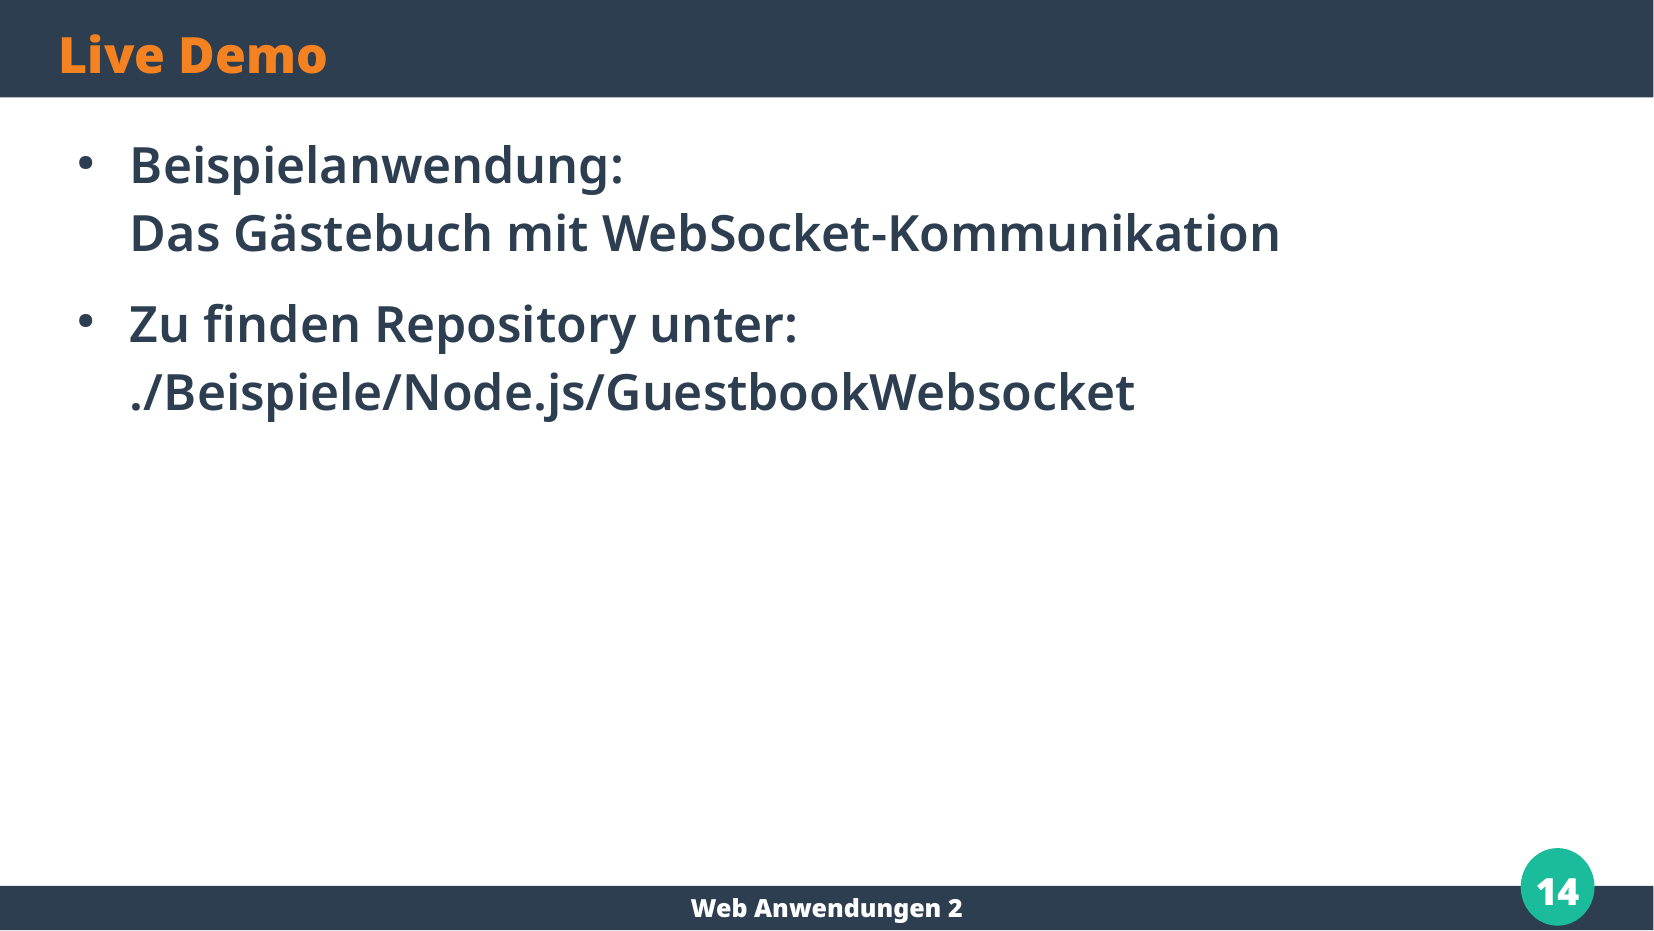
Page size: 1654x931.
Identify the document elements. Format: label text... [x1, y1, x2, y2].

list Beispielanwendung: Das Gästebuch mit WebSocket-Kommunikation Zu finden Repository unter: ./Beispiele/Node.js/GuestbookWebsocket [59, 129, 1595, 864]
title Live Demo [59, 8, 1595, 89]
